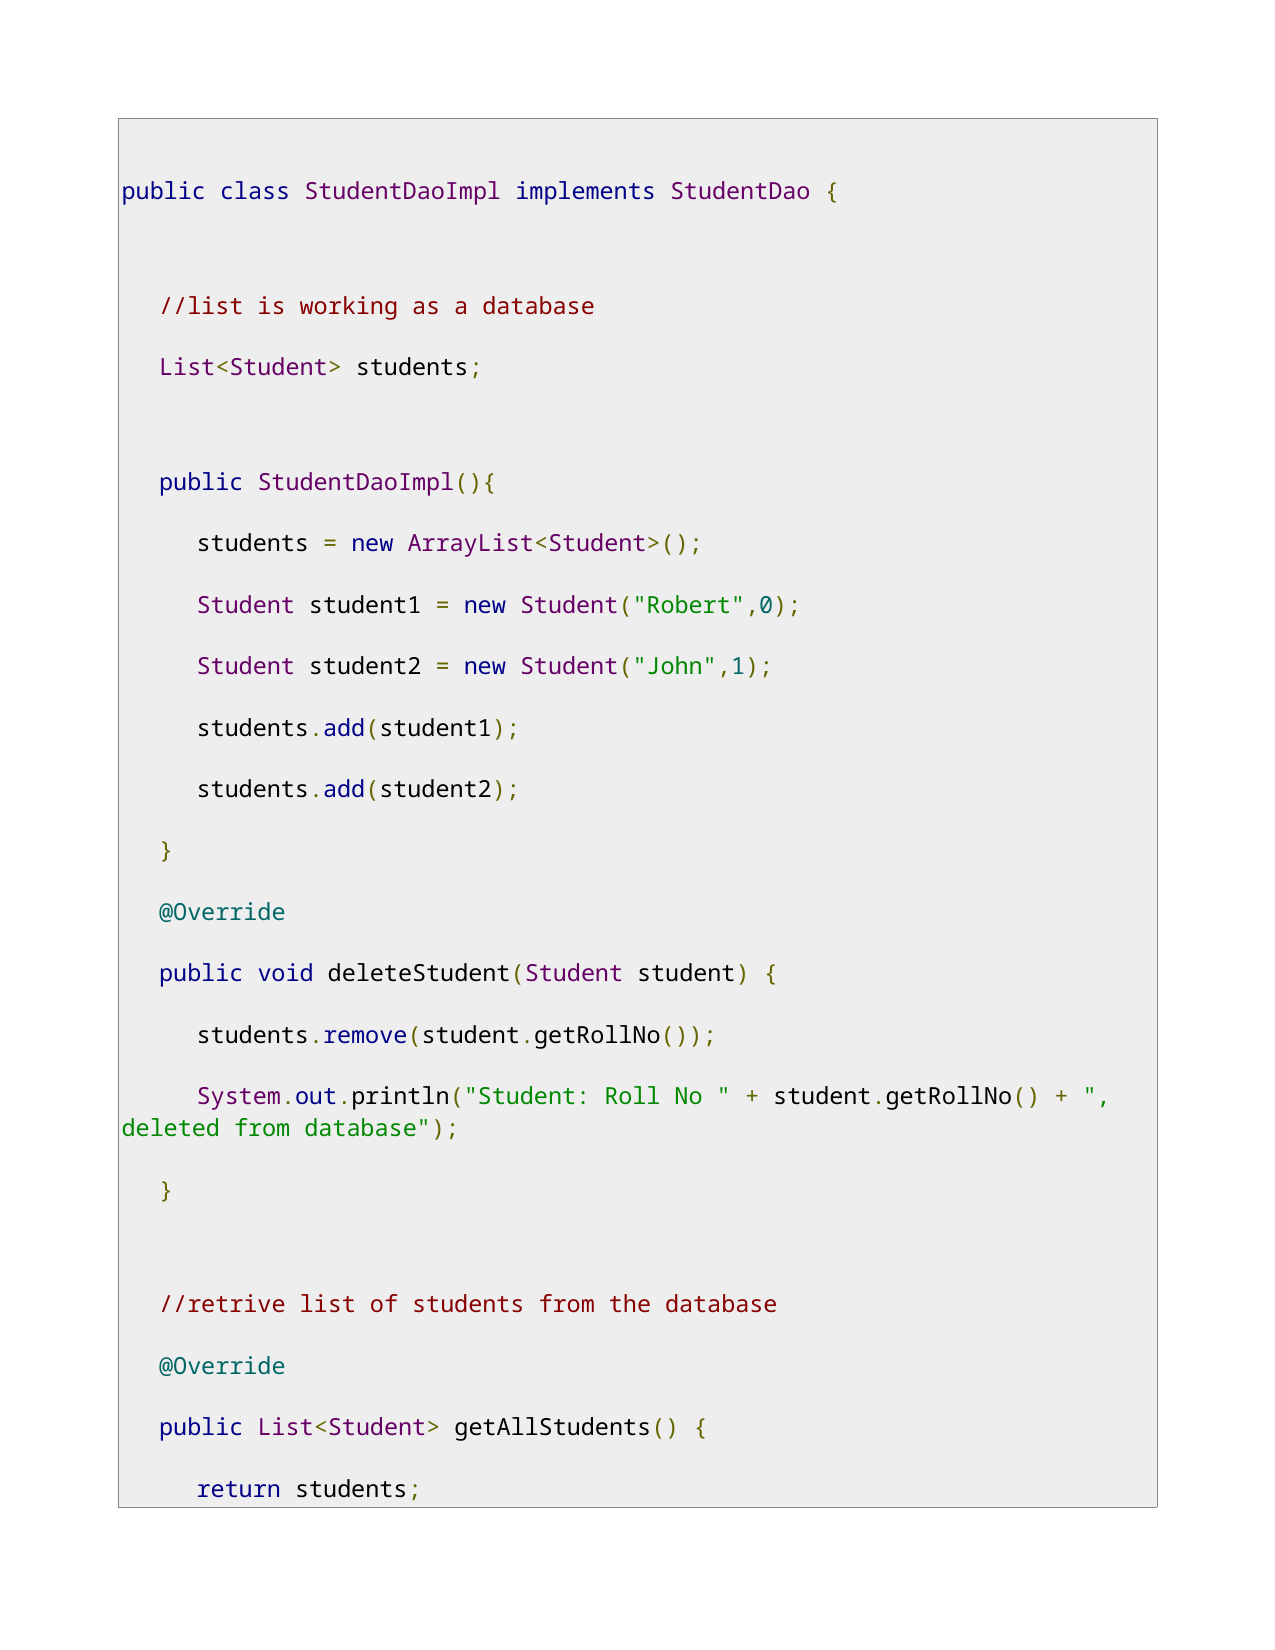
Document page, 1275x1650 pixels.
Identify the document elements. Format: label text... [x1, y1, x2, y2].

text //retrive list of students from the database [119, 1284, 1157, 1320]
text students.remove(student.getRollNo()); [119, 1015, 1157, 1050]
text @Override [119, 892, 1157, 927]
text students.add(student1); [119, 708, 1157, 743]
text @Override [119, 1346, 1157, 1381]
text public void deleteStudent(Student student) { [119, 953, 1157, 989]
text } [119, 831, 1157, 866]
text Student student2 = new Student("John",1); [119, 646, 1157, 681]
text students.add(student2); [119, 769, 1157, 804]
text System.out.println("Student: Roll No " + student.getRollNo() + ", deleted from database"); [119, 1076, 1157, 1144]
text public List<Student> getAllStudents() { [119, 1407, 1157, 1443]
text public StudentDaoImpl(){ [119, 462, 1157, 497]
text } [119, 1170, 1157, 1205]
text return students; [119, 1469, 1157, 1507]
text //list is working as a database [119, 286, 1157, 321]
text List<Student> students; [119, 347, 1157, 382]
text students = new ArrayList<Student>(); [119, 523, 1157, 558]
text Student student1 = new Student("Robert",0); [119, 585, 1157, 620]
text public class StudentDaoImpl implements StudentDao { [119, 171, 1157, 206]
